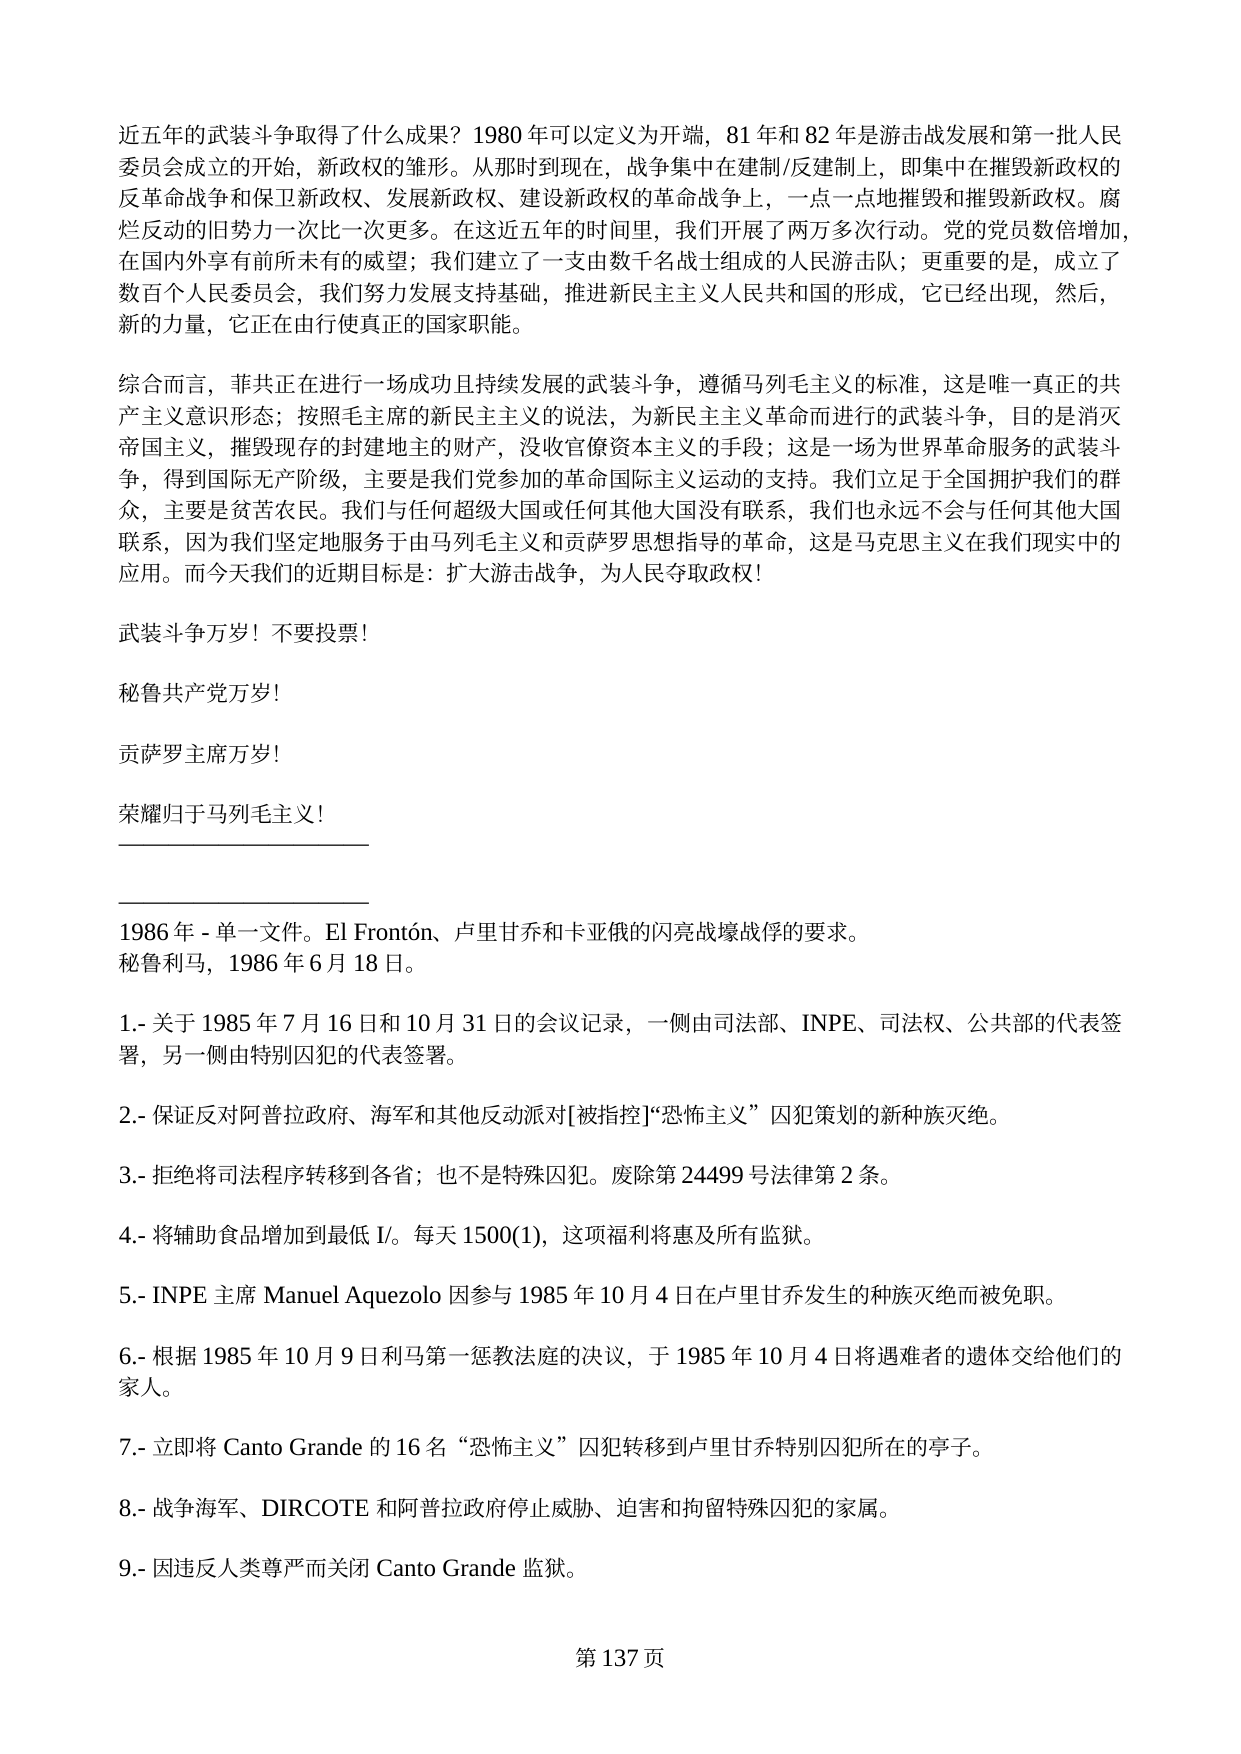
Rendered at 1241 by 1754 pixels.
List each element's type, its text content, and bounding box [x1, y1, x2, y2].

text 秘鲁利马，1986年6月18日。 [118, 946, 1122, 978]
text 近五年的武装斗争取得了什么成果？1980年可以定义为开端，81年和82年是游击战发展和第一批人民委员会成立的开始，新政权的雏形。从那时到现在，战争集中在建制/反建制上，即集中在摧毁新政权的反革命战争和保卫新政权、发展新政权、建设新政权的革命战争上，一点一点地摧毁和摧毁新政权。腐烂反动的旧势力一次比一次更多。在这近五年的时间里，我们开展了两万多次行动。党的党员数倍增加，在国内外享有前所未有的威望；我们建立了一支由数千名战士组成的人民游击队；更重要的是，成立了数百个人民委员会，我们努力发展支持基础，推进新民主主义人民共和国的形成，它已经出现，然后，新的力量，它正在由行使真正的国家职能。 [118, 118, 1122, 339]
text 9.- 因违反人类尊严而关闭 Canto Grande 监狱。 [118, 1551, 1122, 1582]
text 5.- INPE 主席 Manuel Aquezolo 因参与1985年10月4日在卢里甘乔发生的种族灭绝而被免职。 [118, 1279, 1122, 1310]
text 2.- 保证反对阿普拉政府、海军和其他反动派对[被指控]“恐怖主义”囚犯策划的新种族灭绝。 [118, 1098, 1122, 1129]
text 6.- 根据1985年10月9日利马第一惩教法庭的决议，于1985年10月4日将遇难者的遗体交给他们的家人。 [118, 1339, 1122, 1402]
text 1.- 关于1985年7月16日和10月31日的会议记录，一侧由司法部、INPE、司法权、公共部的代表签署，另一侧由特别囚犯的代表签署。 [118, 1006, 1122, 1069]
text 贡萨罗主席万岁！ [118, 737, 1122, 768]
text —————————— [118, 828, 1122, 857]
text —————————— [118, 886, 1122, 915]
text 4.- 将辅助食品增加到最低 I/。每天1500(1)，这项福利将惠及所有监狱。 [118, 1218, 1122, 1250]
text 综合而言，菲共正在进行一场成功且持续发展的武装斗争，遵循马列毛主义的标准，这是唯一真正的共产主义意识形态；按照毛主席的新民主主义的说法，为新民主主义革命而进行的武装斗争，目的是消灭帝国主义，摧毁现存的封建地主的财产，没收官僚资本主义的手段；这是一场为世界革命服务的武装斗争，得到国际无产阶级，主要是我们党参加的革命国际主义运动的支持。我们立足于全国拥护我们的群众，主要是贫苦农民。我们与任何超级大国或任何其他大国没有联系，我们也永远不会与任何其他大国联系，因为我们坚定地服务于由马列毛主义和贡萨罗思想指导的革命，这是马克思主义在我们现实中的应用。而今天我们的近期目标是：扩大游击战争，为人民夺取政权！ [118, 367, 1122, 588]
text 秘鲁共产党万岁！ [118, 677, 1122, 708]
text 7.- 立即将 Canto Grande 的16名“恐怖主义”囚犯转移到卢里甘乔特别囚犯所在的亭子。 [118, 1431, 1122, 1462]
text 8.- 战争海军、DIRCOTE 和阿普拉政府停止威胁、迫害和拘留特殊囚犯的家属。 [118, 1491, 1122, 1522]
text 1986年 - 单一文件。El Frontón、卢里甘乔和卡亚俄的闪亮战壕战俘的要求。 [118, 915, 1122, 946]
text 荣耀归于马列毛主义！ [118, 797, 1122, 828]
text 武装斗争万岁！不要投票！ [118, 616, 1122, 648]
text 3.- 拒绝将司法程序转移到各省；也不是特殊囚犯。废除第24499号法律第2条。 [118, 1158, 1122, 1190]
